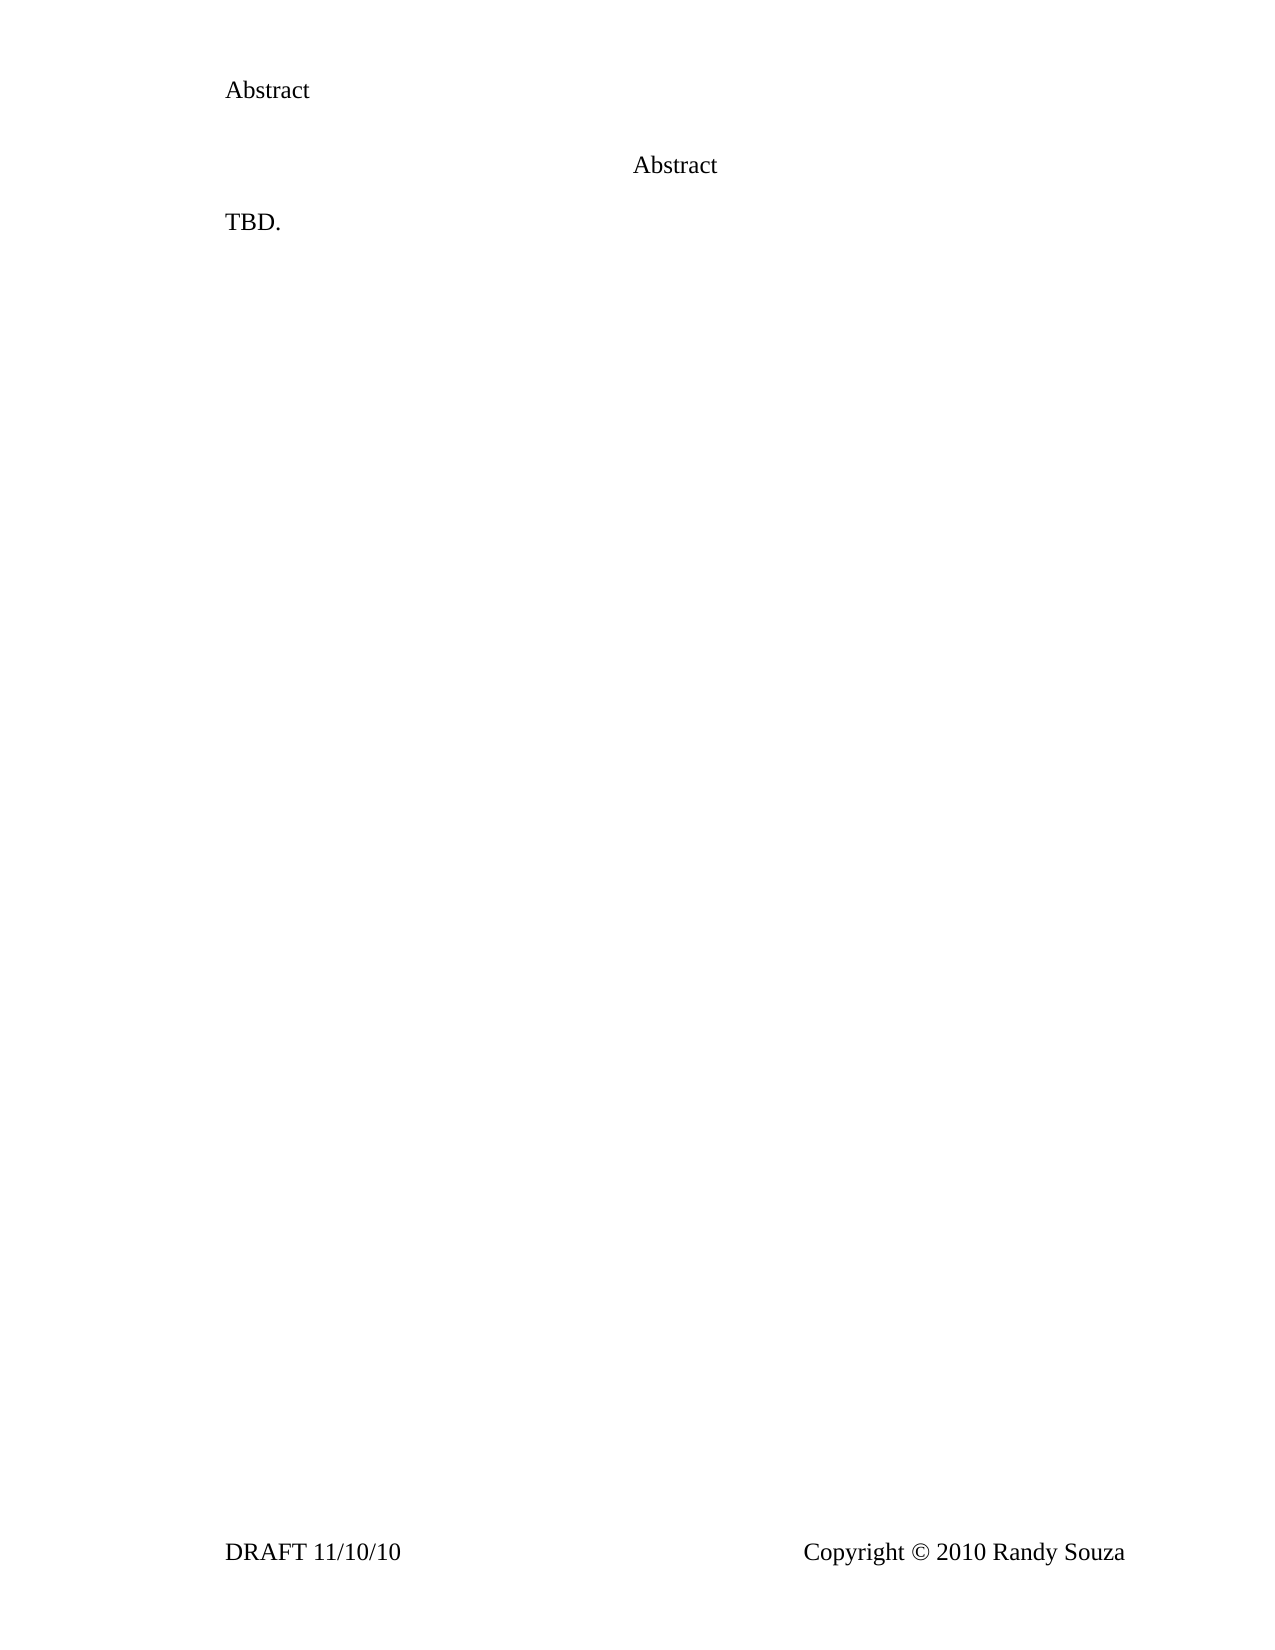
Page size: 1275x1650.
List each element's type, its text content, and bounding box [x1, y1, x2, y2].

text Abstract [225, 150, 1125, 179]
text TBD. [225, 207, 1125, 236]
